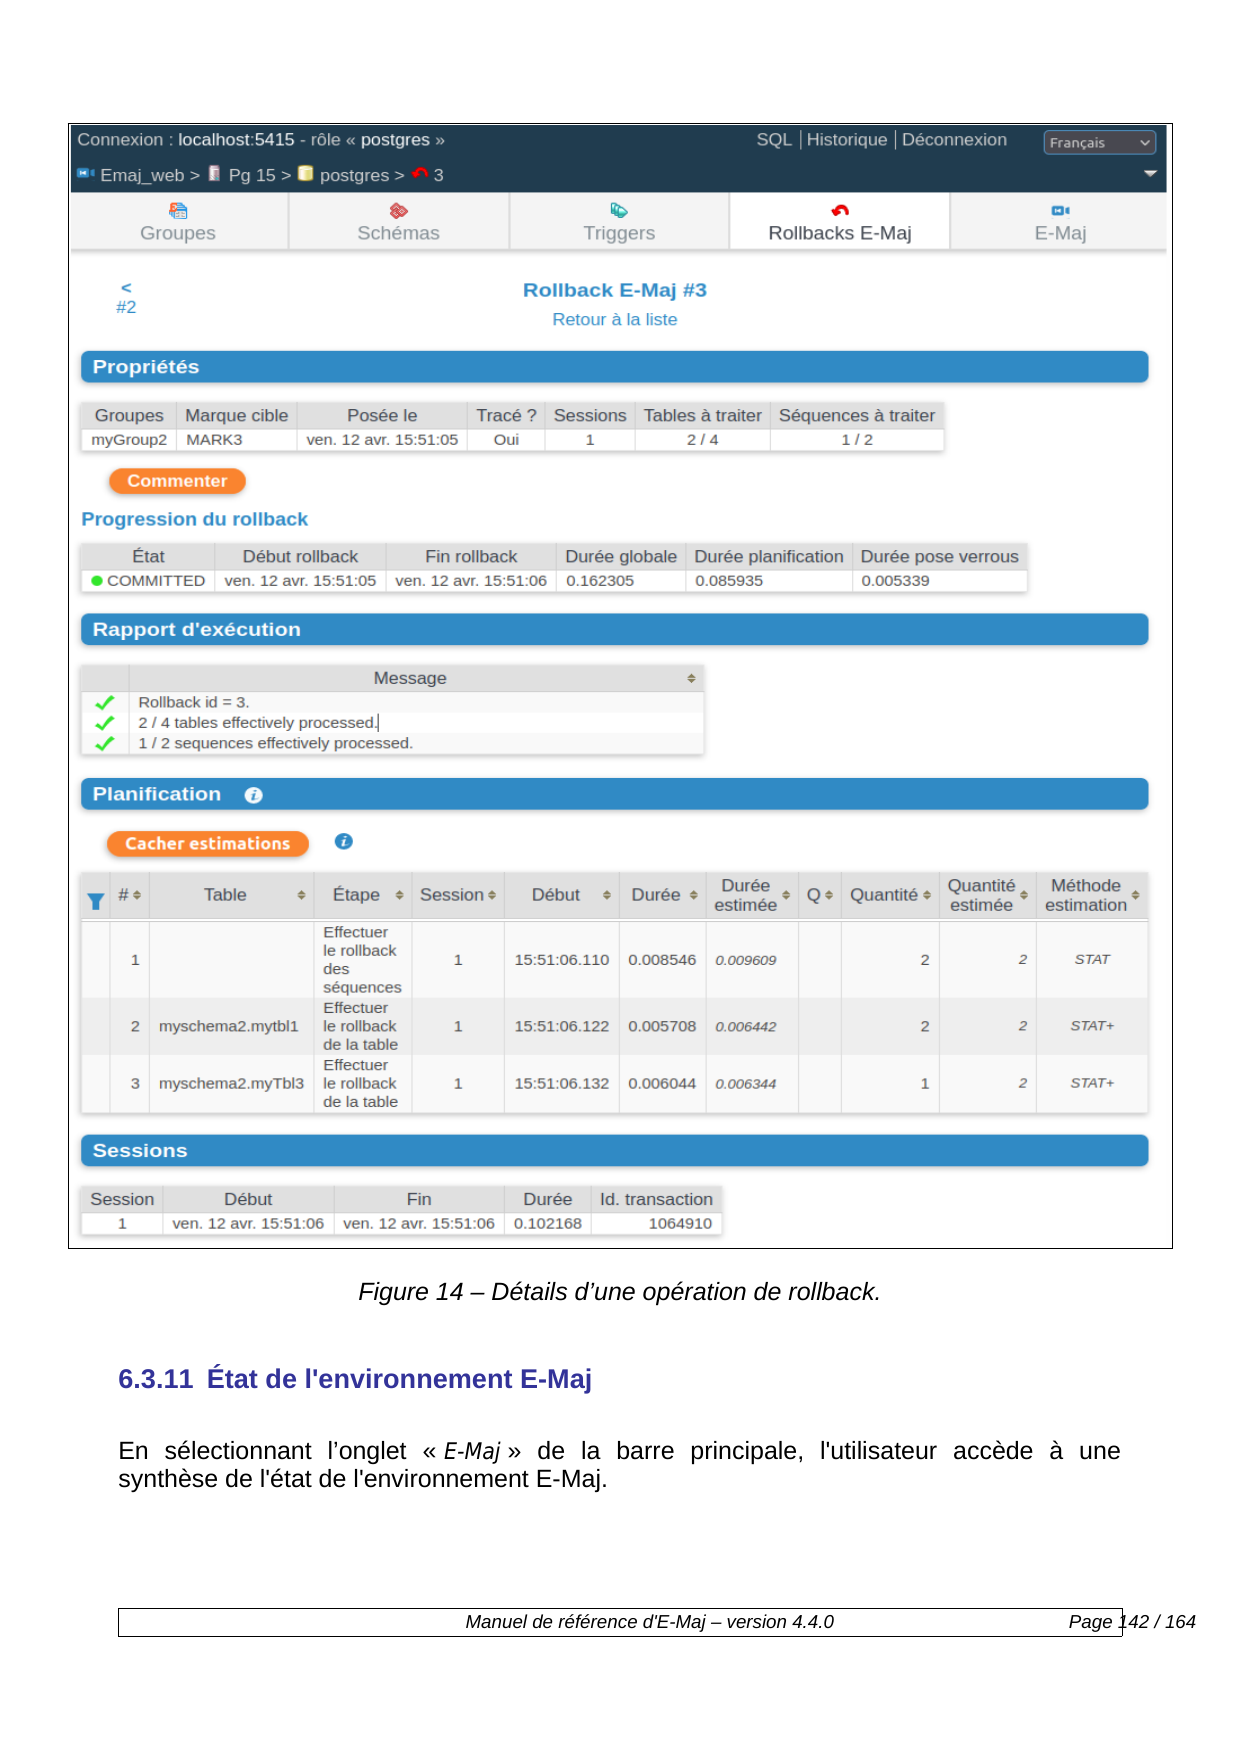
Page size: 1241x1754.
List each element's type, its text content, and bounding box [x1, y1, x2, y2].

picture [70, 125, 1170, 1246]
subtitle État de l'environnement E-Maj [118, 1363, 1122, 1394]
text En sélectionnant l’onglet « E-Maj » de la barre principale, l'utilisateur accède à une synthèse de l'état de l'environnement E-Maj. [118, 1436, 1122, 1493]
text Figure 14 – Détails d’une opération de rollback. [118, 1277, 1122, 1306]
